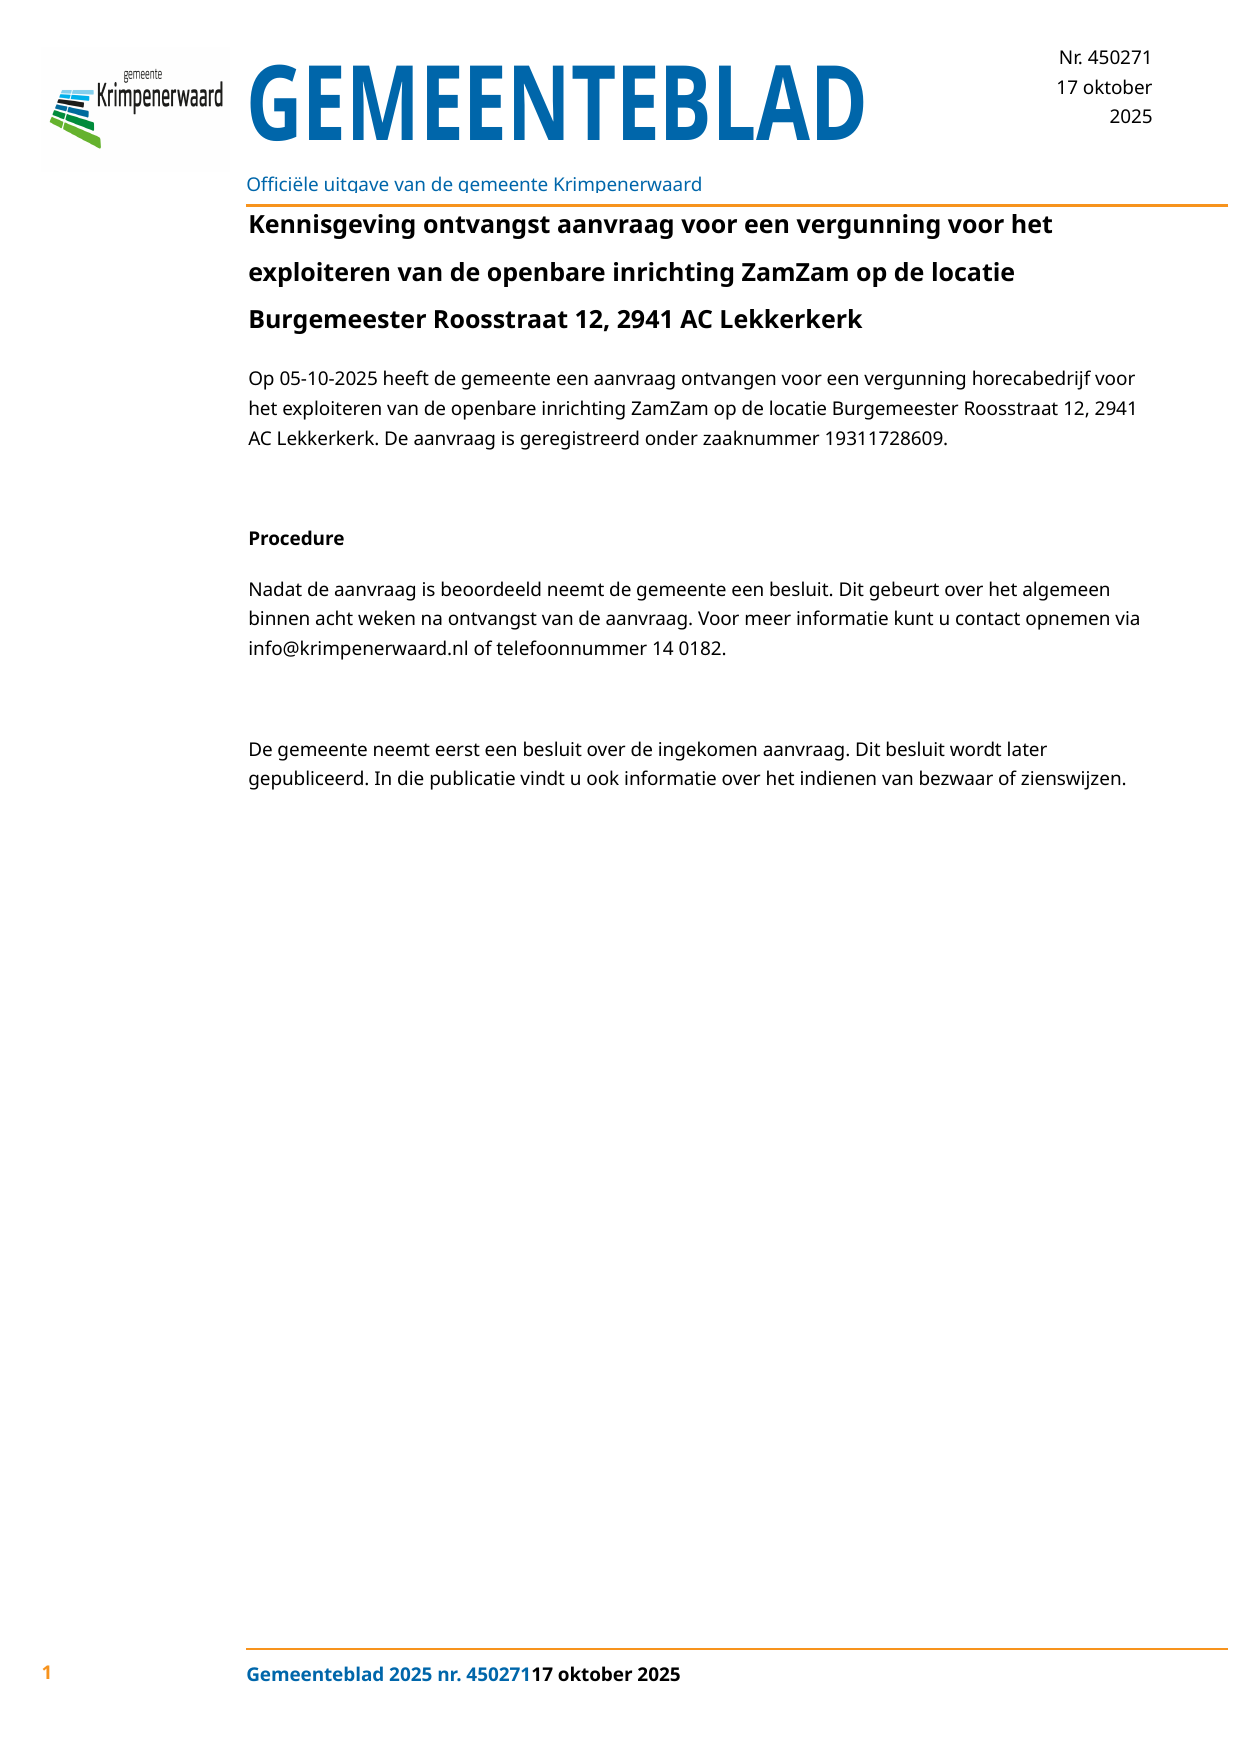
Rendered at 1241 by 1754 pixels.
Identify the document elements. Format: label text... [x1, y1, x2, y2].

text Kennisgeving ontvangst aanvraag voor een vergunning voor het exploiteren van de openbare inrichting ZamZam op de locatie Burgemeester Roosstraat 12, 2941 AC Lekkerkerk [248, 207, 1152, 336]
text Procedure [248, 526, 1152, 551]
text De gemeente neemt eerst een besluit over de ingekomen aanvraag. Dit besluit wordt later gepubliceerd. In die publicatie vindt u ook informatie over het indienen van bezwaar of zienswijzen. [248, 736, 1152, 791]
text Nadat de aanvraag is beoordeeld neemt de gemeente een besluit. Dit gebeurt over het algemeen binnen acht weken na ontvangst van de aanvraag. Voor meer informatie kunt u contact opnemen via info@krimpenerwaard.nl of telefoonnummer 14 0182. [248, 576, 1152, 661]
picture [41, 47, 231, 172]
text Op 05-10-2025 heeft de gemeente een aanvraag ontvangen voor een vergunning horecabedrijf voor het exploiteren van de openbare inrichting ZamZam op de locatie Burgemeester Roosstraat 12, 2941 AC Lekkerkerk. De aanvraag is geregistreerd onder zaaknummer 19311728609. [248, 366, 1152, 450]
